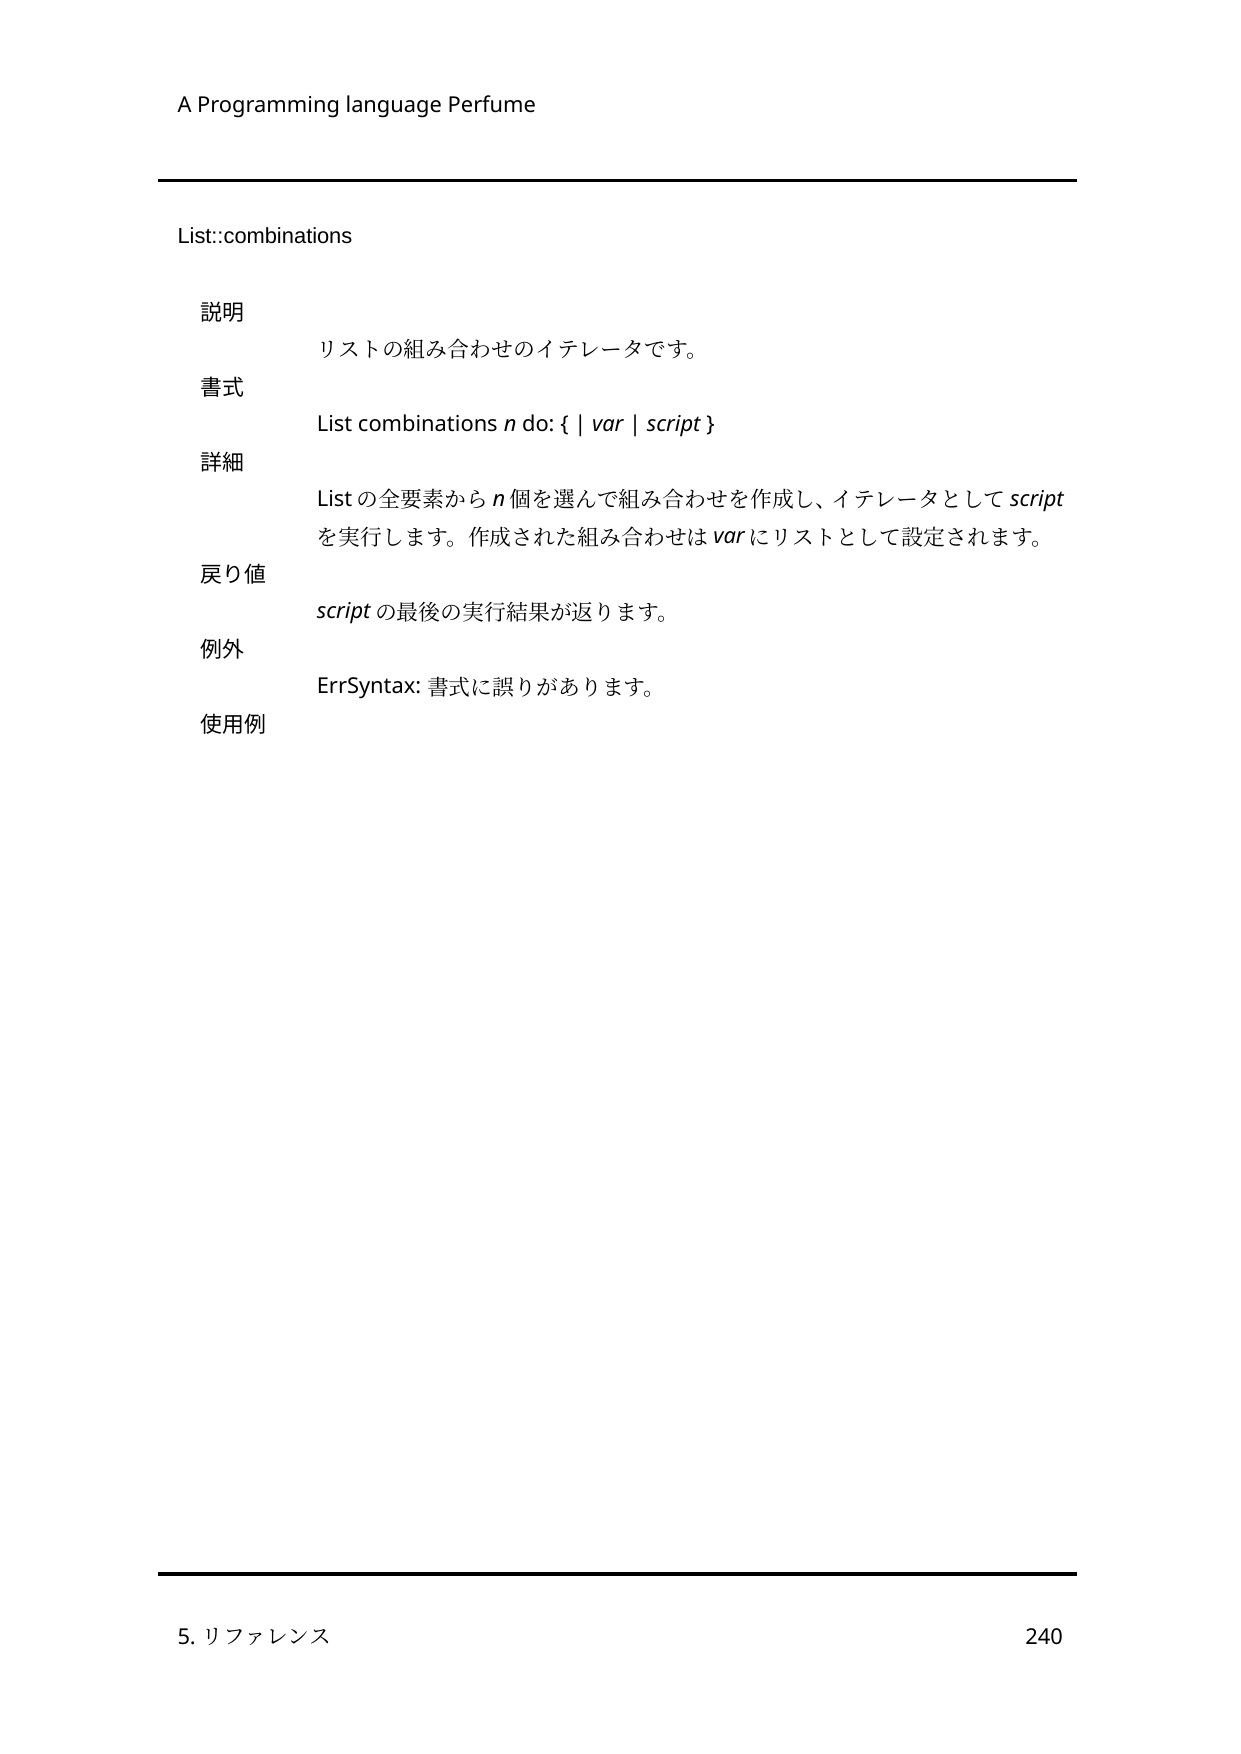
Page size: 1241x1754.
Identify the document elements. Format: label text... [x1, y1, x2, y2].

subtitle List::combinations [177, 217, 1063, 254]
table_cell List combinations n do: { | var | script } [317, 367, 1063, 442]
table_header リストの組み合わせのイテレータです。 [317, 292, 1063, 367]
table_cell [317, 704, 1063, 779]
table_cell scriptの最後の実行結果が返ります。 [317, 554, 1063, 629]
table_header 説明 [200, 292, 317, 367]
table_cell 書式 [200, 367, 317, 442]
table_cell 使用例 [200, 704, 317, 779]
table_cell 戻り値 [200, 554, 317, 629]
table_cell 例外 [200, 629, 317, 704]
table_cell 詳細 [200, 442, 317, 554]
table_cell Listの全要素からn個を選んで組み合わせを作成し、イテレータとしてscriptを実行します。作成された組み合わせはvarにリストとして設定されます。 [317, 442, 1063, 554]
table_cell ErrSyntax: 書式に誤りがあります。 [317, 629, 1063, 704]
